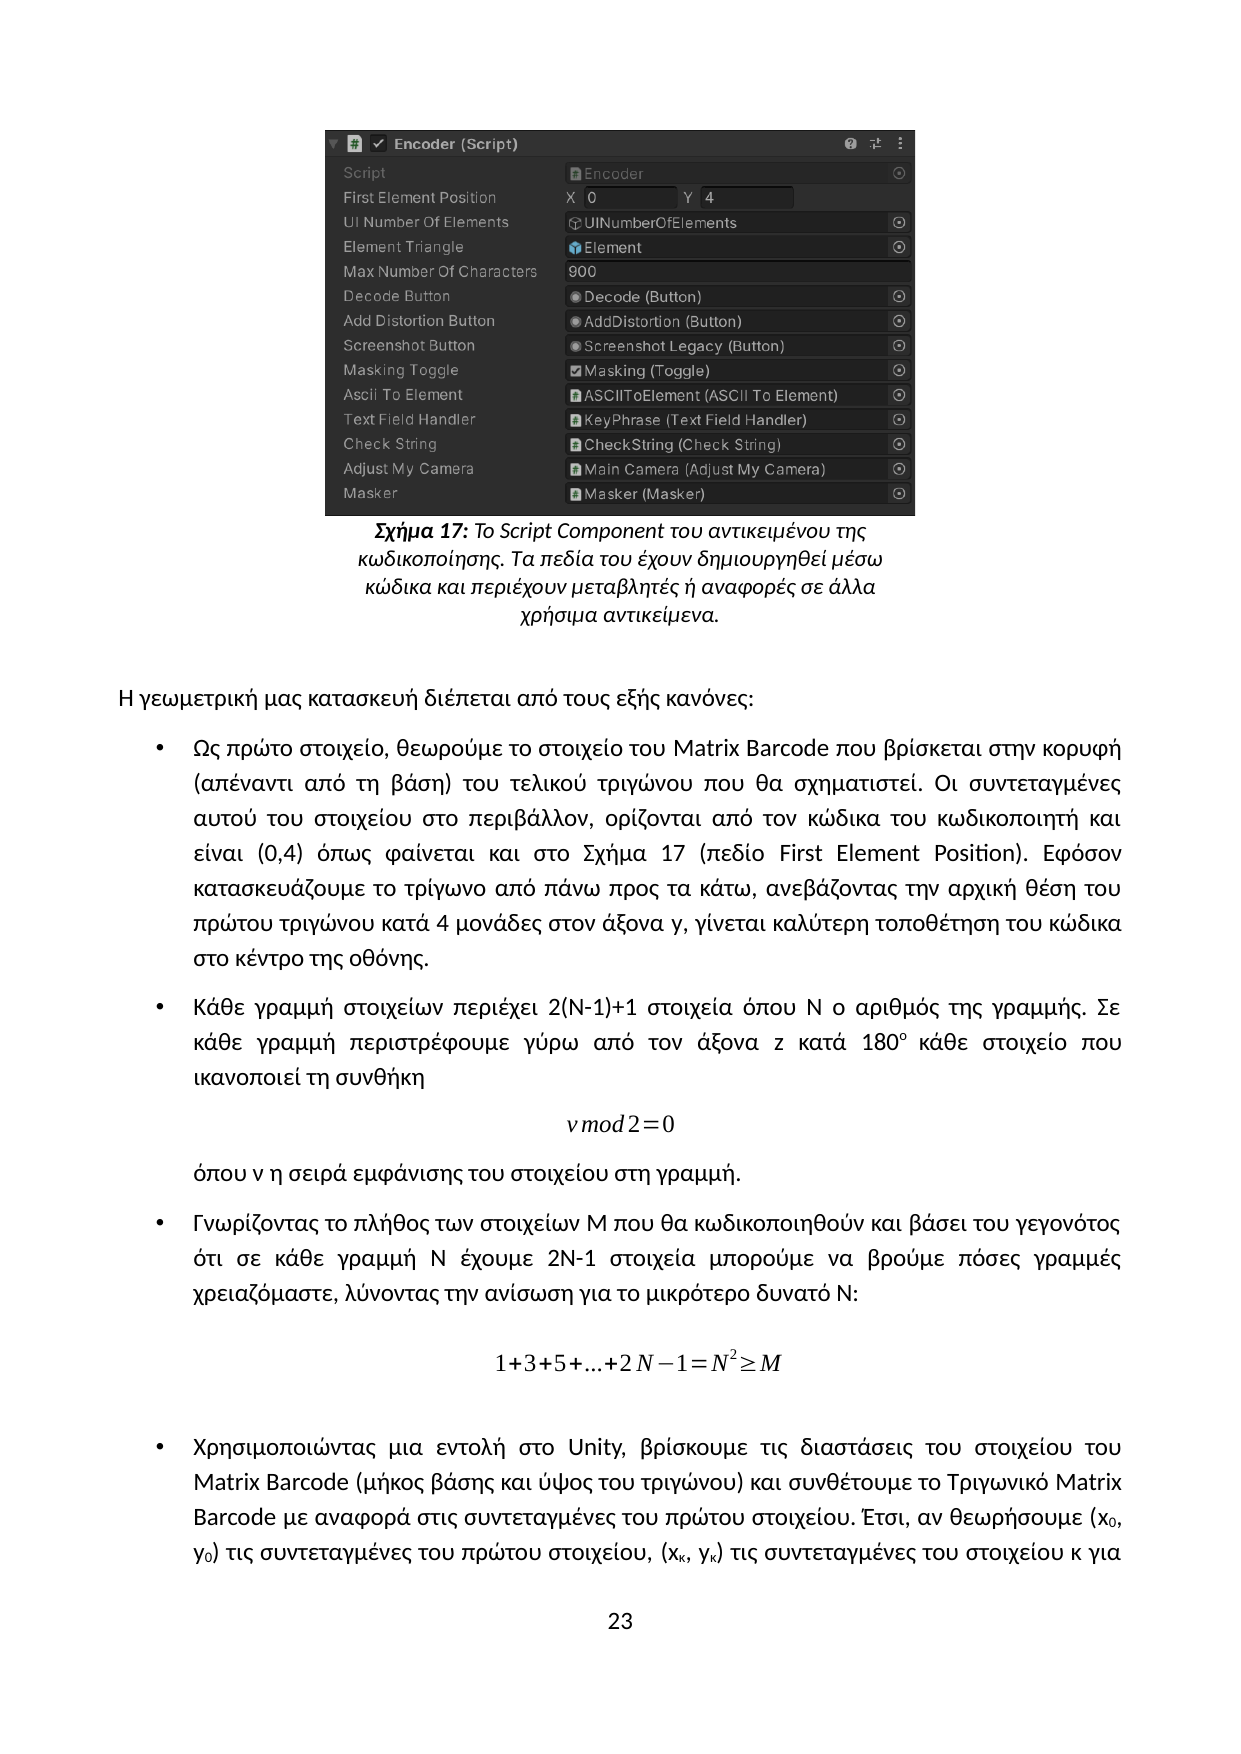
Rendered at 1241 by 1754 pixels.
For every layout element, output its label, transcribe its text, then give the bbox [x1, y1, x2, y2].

list Γνωρίζοντας το πλήθος των στοιχείων Μ που θα κωδικοποιηθούν και βάσει του γεγονότος ότι σε κάθε γραμμή Ν έχουμε 2Ν-1 στοιχεία μπορούμε να βρούμε πόσες γραμμές χρειαζόμαστε, λύνοντας την ανίσωση για το μικρότερο δυνατό Ν: [156, 1207, 1122, 1308]
list Χρησιμοποιώντας μια εντολή στο Unity, βρίσκουμε τις διαστάσεις του στοιχείου του Matrix Barcode (μήκος βάσης και ύψος του τριγώνου) και συνθέτουμε το Τριγωνικό Matrix Barcode με αναφορά στις συντεταγμένες του πρώτου στοιχείου. Έτσι, αν θεωρήσουμε (x0, y0) τις συντεταγμένες του πρώτου στοιχείου, (xκ, yκ) τις συντεταγμένες του στοιχείου κ για [156, 1431, 1122, 1566]
picture [325, 130, 916, 516]
list όπου ν η σειρά εμφάνισης του στοιχείου στη γραμμή. [156, 1157, 1122, 1188]
list Ως πρώτο στοιχείο, θεωρούμε το στοιχείο του Matrix Barcode που βρίσκεται στην κορυφή (απέναντι από τη βάση) του τελικού τριγώνου που θα σχηματιστεί. Οι συντεταγμένες αυτού του στοιχείου στο περιβάλλον, ορίζονται από τον κώδικα του κωδικοποιητή και είναι (0,4) όπως φαίνεται και στο Σχήμα 17 (πεδίο First Element Position). Εφόσον κατασκευάζουμε το τρίγωνο από πάνω προς τα κάτω, ανεβάζοντας την αρχική θέση του πρώτου τριγώνου κατά 4 μονάδες στον άξονα y, γίνεται καλύτερη τοποθέτηση του κώδικα στο κέντρο της οθόνης. [156, 732, 1122, 972]
text Η γεωμετρική μας κατασκευή διέπεται από τους εξής κανόνες: [118, 682, 1122, 713]
list Κάθε γραμμή στοιχείων περιέχει 2(Ν-1)+1 στοιχεία όπου Ν ο αριθμός της γραμμής. Σε κάθε γραμμή περιστρέφουμε γύρω από τον άξονα z κατά 180o κάθε στοιχείο που ικανοποιεί τη συνθήκη [156, 991, 1122, 1092]
text Σχήμα 17: Το Script Component του αντικειμένου της κωδικοποίησης. Τα πεδία του έχουν δημιουργηθεί μέσω κώδικα και περιέχουν μεταβλητές ή αναφορές σε άλλα χρήσιμα αντικείμενα. [325, 516, 915, 628]
